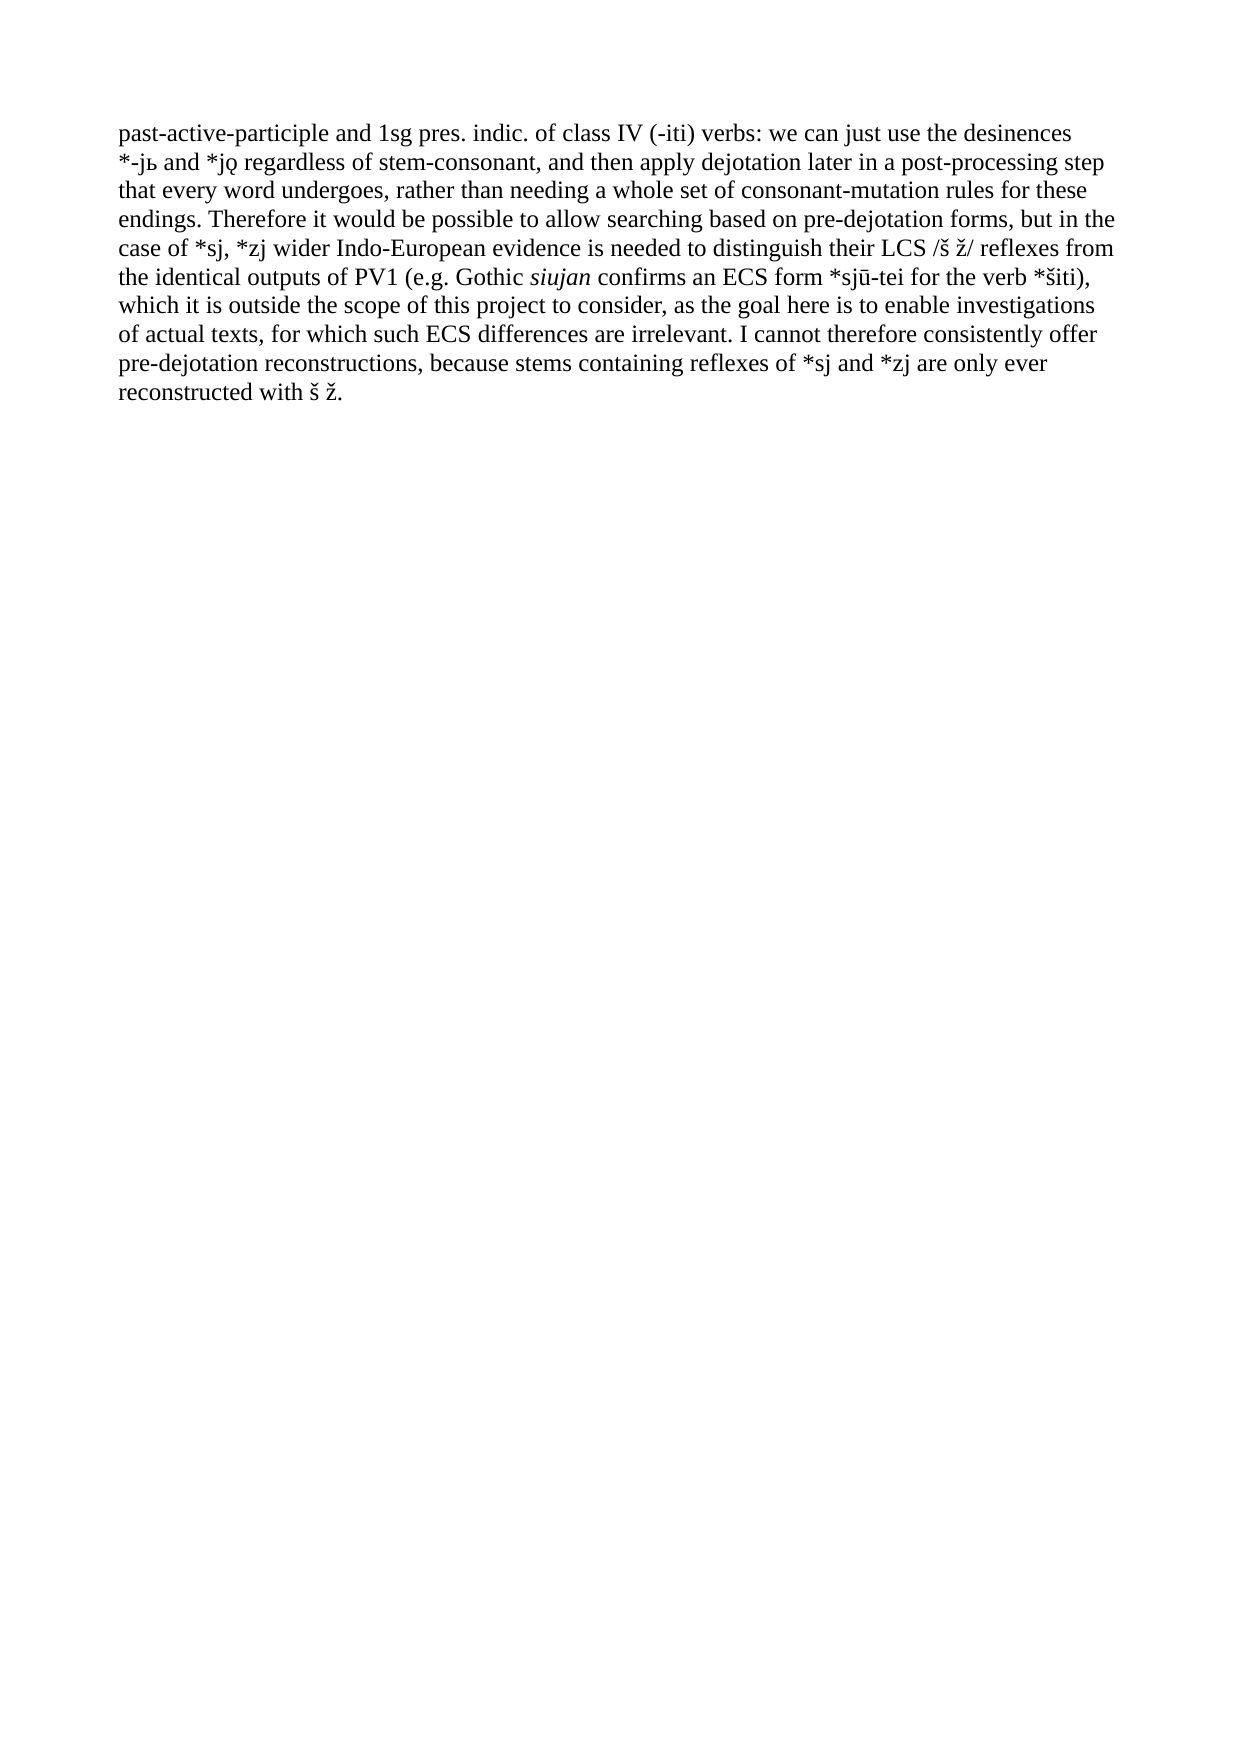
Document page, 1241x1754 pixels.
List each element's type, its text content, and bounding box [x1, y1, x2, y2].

text past-active-participle and 1sg pres. indic. of class IV (-iti) verbs: we can just use the desinences *‑jь and *jǫ regardless of stem-consonant, and then apply dejotation later in a post-processing step that every word undergoes, rather than needing a whole set of consonant-mutation rules for these endings. Therefore it would be possible to allow searching based on pre-dejotation forms, but in the case of *sj, *zj wider Indo-European evidence is needed to distinguish their LCS /š ž/ reflexes from the identical outputs of PV1 (e.g. Gothic siujan confirms an ECS form *sjū-tei for the verb *šiti), which it is outside the scope of this project to consider, as the goal here is to enable investigations of actual texts, for which such ECS differences are irrelevant. I cannot therefore consistently offer pre-dejotation reconstructions, because stems containing reflexes of *sj and *zj are only ever reconstructed with š ž. [118, 118, 1122, 406]
